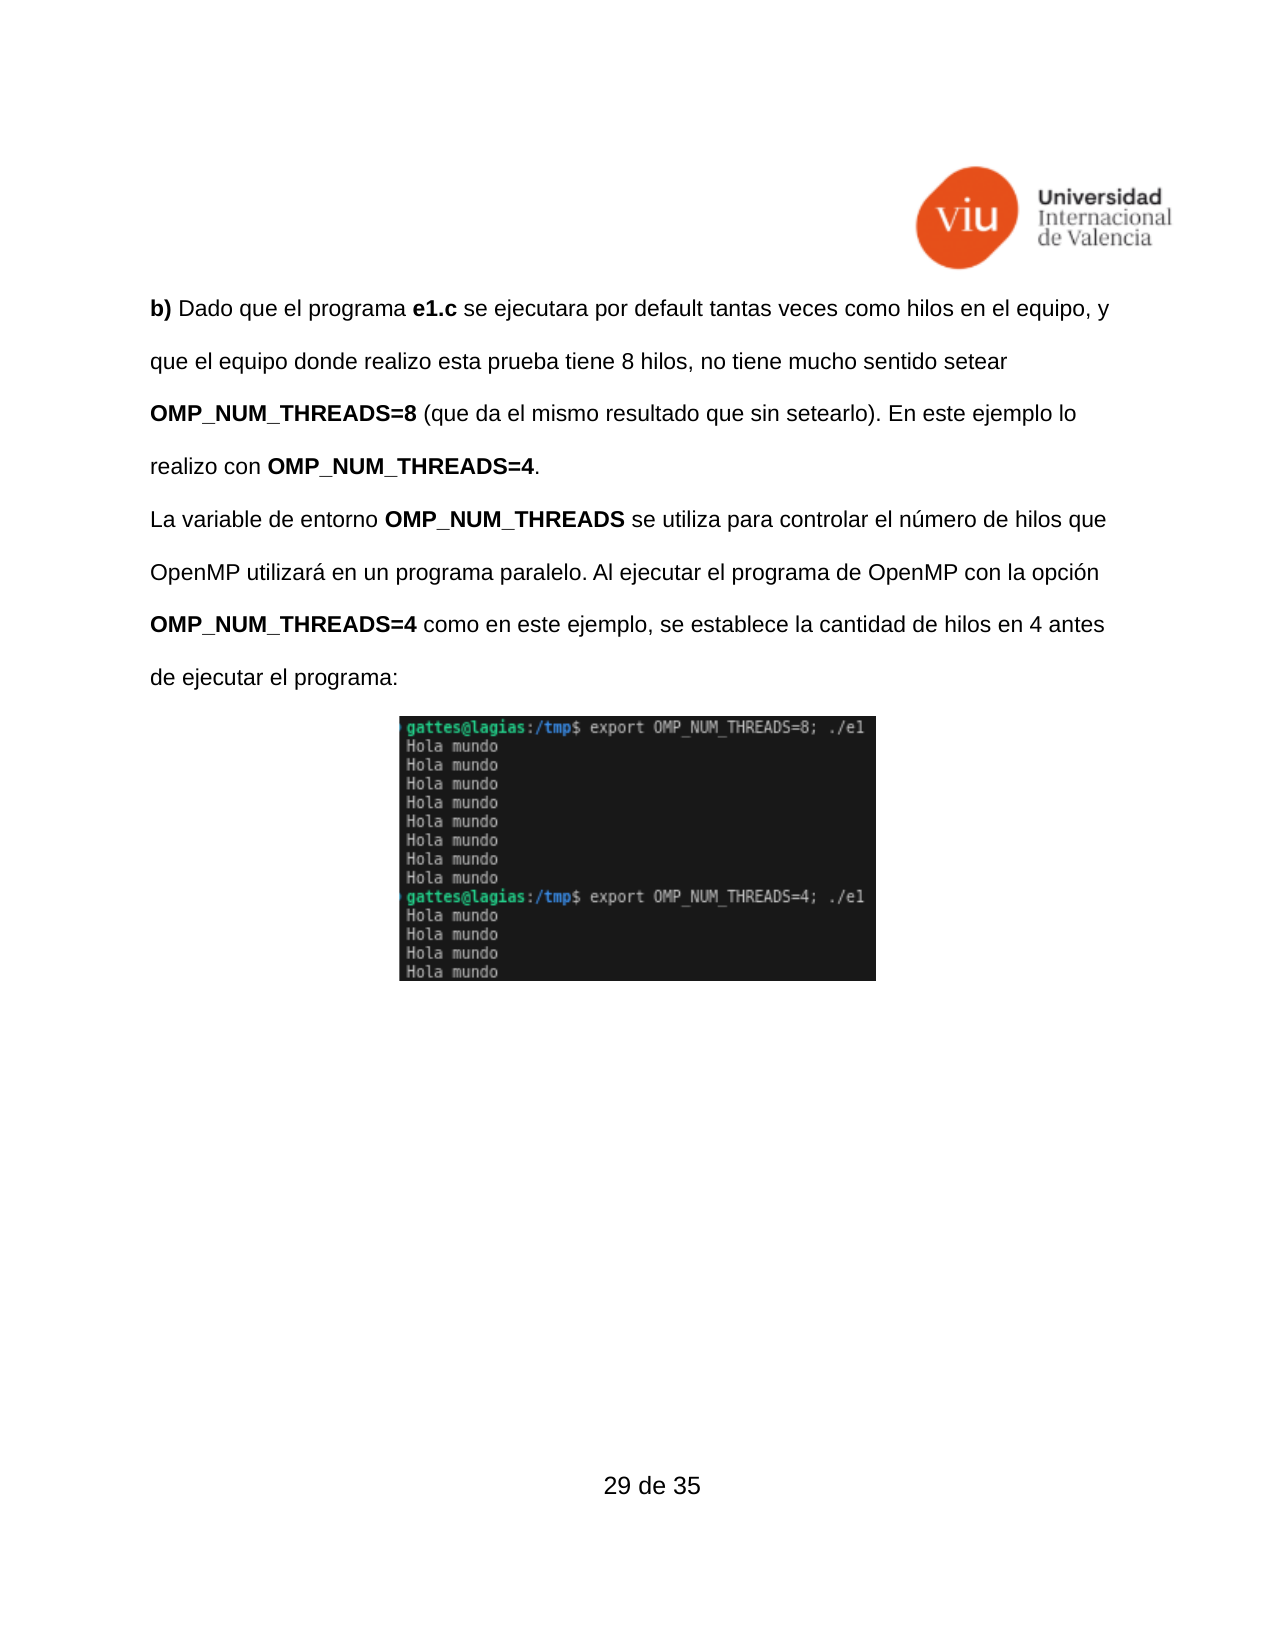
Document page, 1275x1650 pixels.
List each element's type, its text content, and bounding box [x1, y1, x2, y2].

picture [399, 716, 876, 981]
text b) Dado que el programa e1.c se ejecutara por default tantas veces como hilos en el equipo, y que el equipo donde realizo esta prueba tiene 8 hilos, no tiene mucho sentido setear OMP_NUM_THREADS=8 (que da el mismo resultado que sin setearlo). En este ejemplo lo realizo con OMP_NUM_THREADS=4. [150, 295, 1125, 479]
picture [913, 162, 1175, 274]
text La variable de entorno OMP_NUM_THREADS se utiliza para controlar el número de hilos que OpenMP utilizará en un programa paralelo. Al ejecutar el programa de OpenMP con la opción OMP_NUM_THREADS=4 como en este ejemplo, se establece la cantidad de hilos en 4 antes de ejecutar el programa: [150, 506, 1125, 690]
